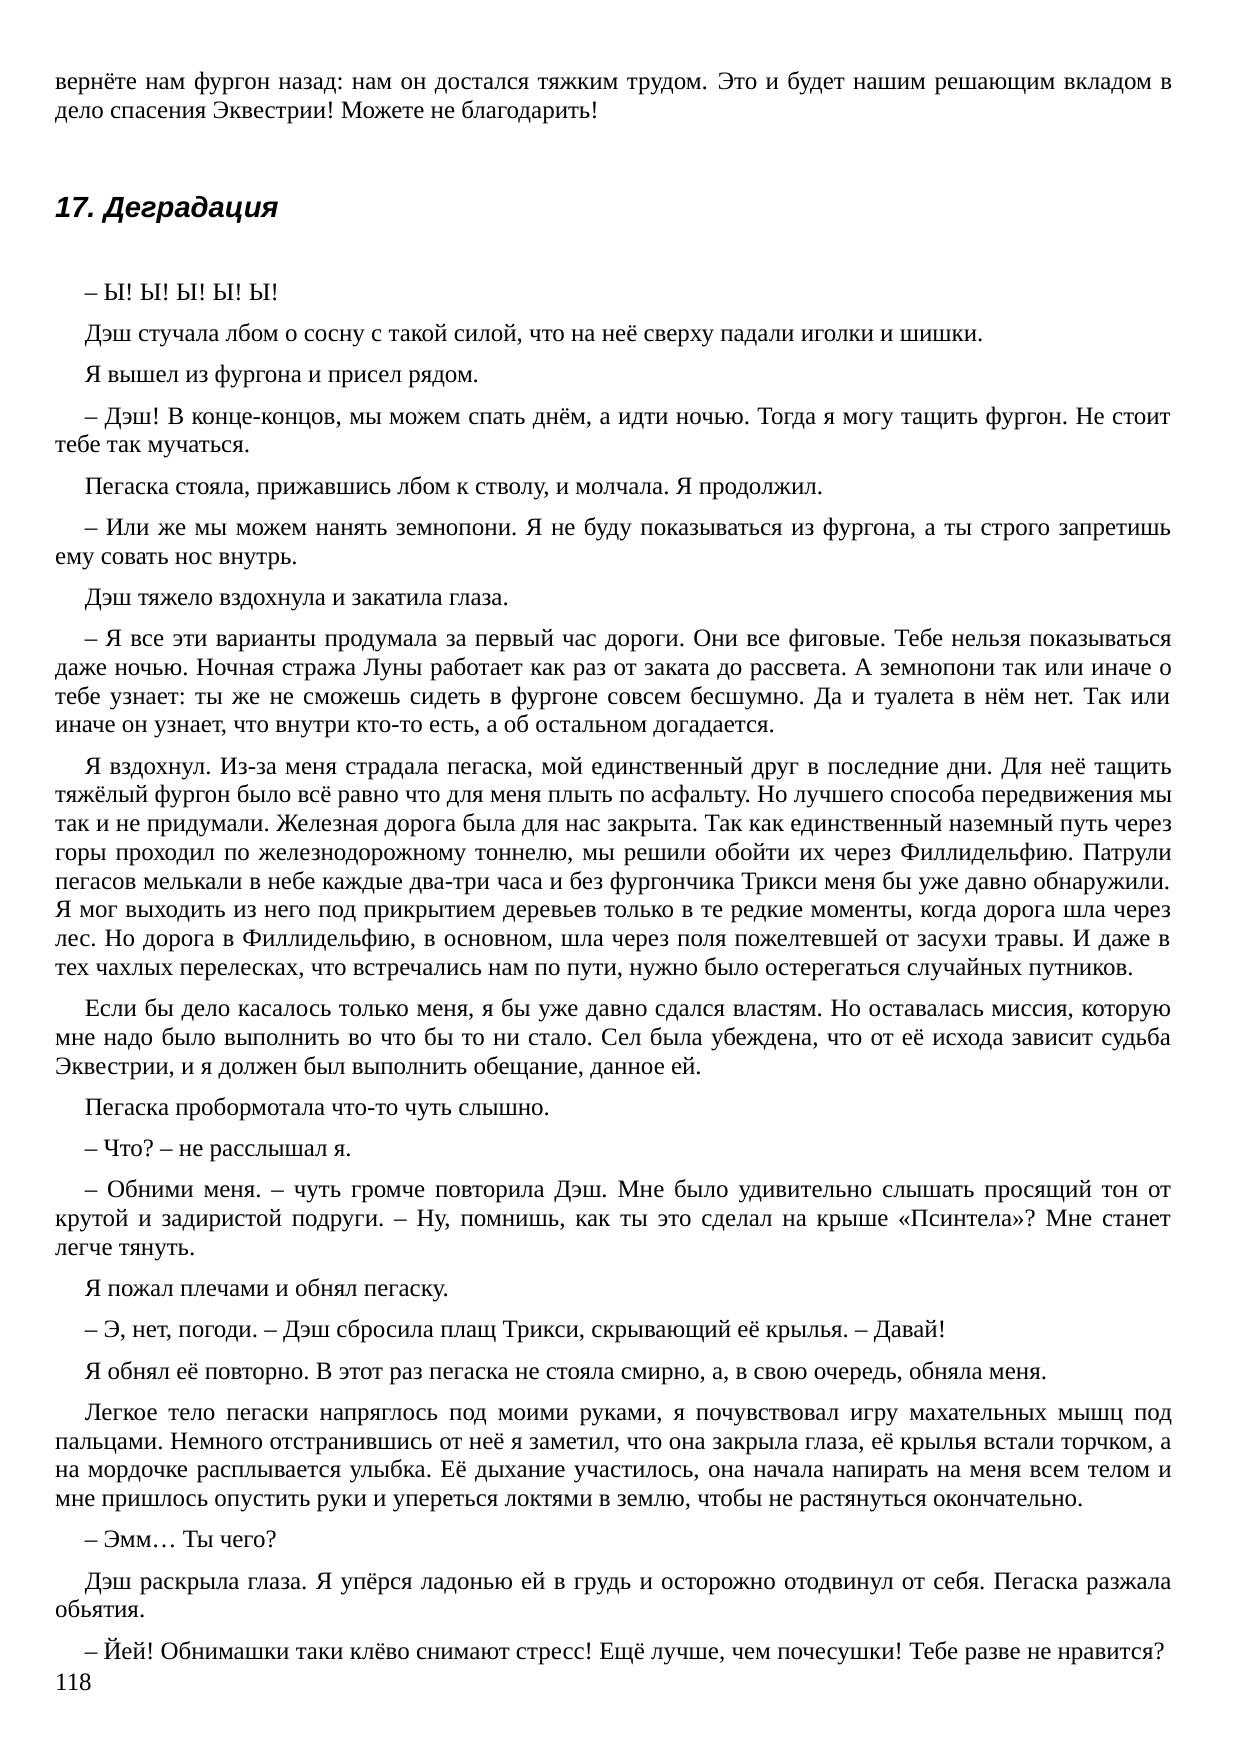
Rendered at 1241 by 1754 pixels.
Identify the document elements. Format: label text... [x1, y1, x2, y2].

text Я вздохнул. Из-за меня страдала пегаска, мой единственный друг в последние дни. Для неё тащить тяжёлый фургон было всё равно что для меня плыть по асфальту. Но лучшего способа передвижения мы так и не придумали. Железная дорога была для нас закрыта. Так как единственный наземный путь через горы проходил по железнодорожному тоннелю, мы решили обойти их через Филлидельфию. Патрули пегасов мелькали в небе каждые два-три часа и без фургончика Трикси меня бы уже давно обнаружили. Я мог выходить из него под прикрытием деревьев только в те редкие моменты, когда дорога шла через лес. Но дорога в Филлидельфию, в основном, шла через поля пожелтевшей от засухи травы. И даже в тех чахлых перелесках, что встречались нам по пути, нужно было остерегаться случайных путников. [55, 751, 1173, 981]
text – Ы! Ы! Ы! Ы! Ы! [55, 277, 1173, 306]
text – Что? – не расслышал я. [55, 1133, 1173, 1162]
subtitle 17. Деградация [55, 190, 1173, 223]
text Пегаска пробормотала что-то чуть слышно. [55, 1092, 1173, 1121]
text Пегаска стояла, прижавшись лбом к стволу, и молчала. Я продолжил. [55, 471, 1173, 499]
text Я пожал плечами и обнял пегаску. [55, 1273, 1173, 1302]
text – Или же мы можем нанять земнопони. Я не буду показываться из фургона, а ты строго запретишь ему совать нос внутрь. [55, 512, 1173, 569]
text Легкое тело пегаски напряглось под моими руками, я почувствовал игру махательных мышц под пальцами. Немного отстранившись от неё я заметил, что она закрыла глаза, её крылья встали торчком, а на мордочке расплывается улыбка. Её дыхание участилось, она начала напирать на меня всем телом и мне пришлось опустить руки и упереться локтями в землю, чтобы не растянуться окончательно. [55, 1397, 1173, 1512]
text Я вышел из фургона и присел рядом. [55, 359, 1173, 388]
text – Я все эти варианты продумала за первый час дороги. Они все фиговые. Тебе нельзя показываться даже ночью. Ночная стража Луны работает как раз от заката до рассвета. А земнопони так или иначе о тебе узнает: ты же не сможешь сидеть в фургоне совсем бесшумно. Да и туалета в нём нет. Так или иначе он узнает, что внутри кто-то есть, а об остальном догадается. [55, 623, 1173, 738]
text Я обнял её повторно. В этот раз пегаска не стояла смирно, а, в свою очередь, обняла меня. [55, 1356, 1173, 1384]
text Дэш тяжело вздохнула и закатила глаза. [55, 582, 1173, 611]
text – Йей! Обнимашки таки клёво снимают стресс! Ещё лучше, чем почесушки! Тебе разве не нравится? [55, 1636, 1173, 1664]
text – Э, нет, погоди. – Дэш сбросила плащ Трикси, скрывающий её крылья. – Давай! [55, 1314, 1173, 1343]
text Дэш раскрыла глаза. Я упёрся ладонью ей в грудь и осторожно отодвинул от себя. Пегаска разжала обьятия. [55, 1566, 1173, 1623]
text Дэш стучала лбом о сосну с такой силой, что на неё сверху падали иголки и шишки. [55, 318, 1173, 347]
text – Дэш! В конце-концов, мы можем спать днём, а идти ночью. Тогда я могу тащить фургон. Не стоит тебе так мучаться. [55, 401, 1173, 458]
text Если бы дело касалось только меня, я бы уже давно сдался властям. Но оставалась миссия, которую мне надо было выполнить во что бы то ни стало. Сел была убеждена, что от её исхода зависит судьба Эквестрии, и я должен был выполнить обещание, данное ей. [55, 993, 1173, 1079]
text вернёте нам фургон назад: нам он достался тяжким трудом. Это и будет нашим решающим вкладом в дело спасения Эквестрии! Можете не благодарить! [55, 66, 1173, 123]
text – Эмм… Ты чего? [55, 1524, 1173, 1553]
text – Обними меня. – чуть громче повторила Дэш. Мне было удивительно слышать просящий тон от крутой и задиристой подруги. – Ну, помнишь, как ты это сделал на крыше «Псинтела»? Мне станет легче тянуть. [55, 1174, 1173, 1261]
